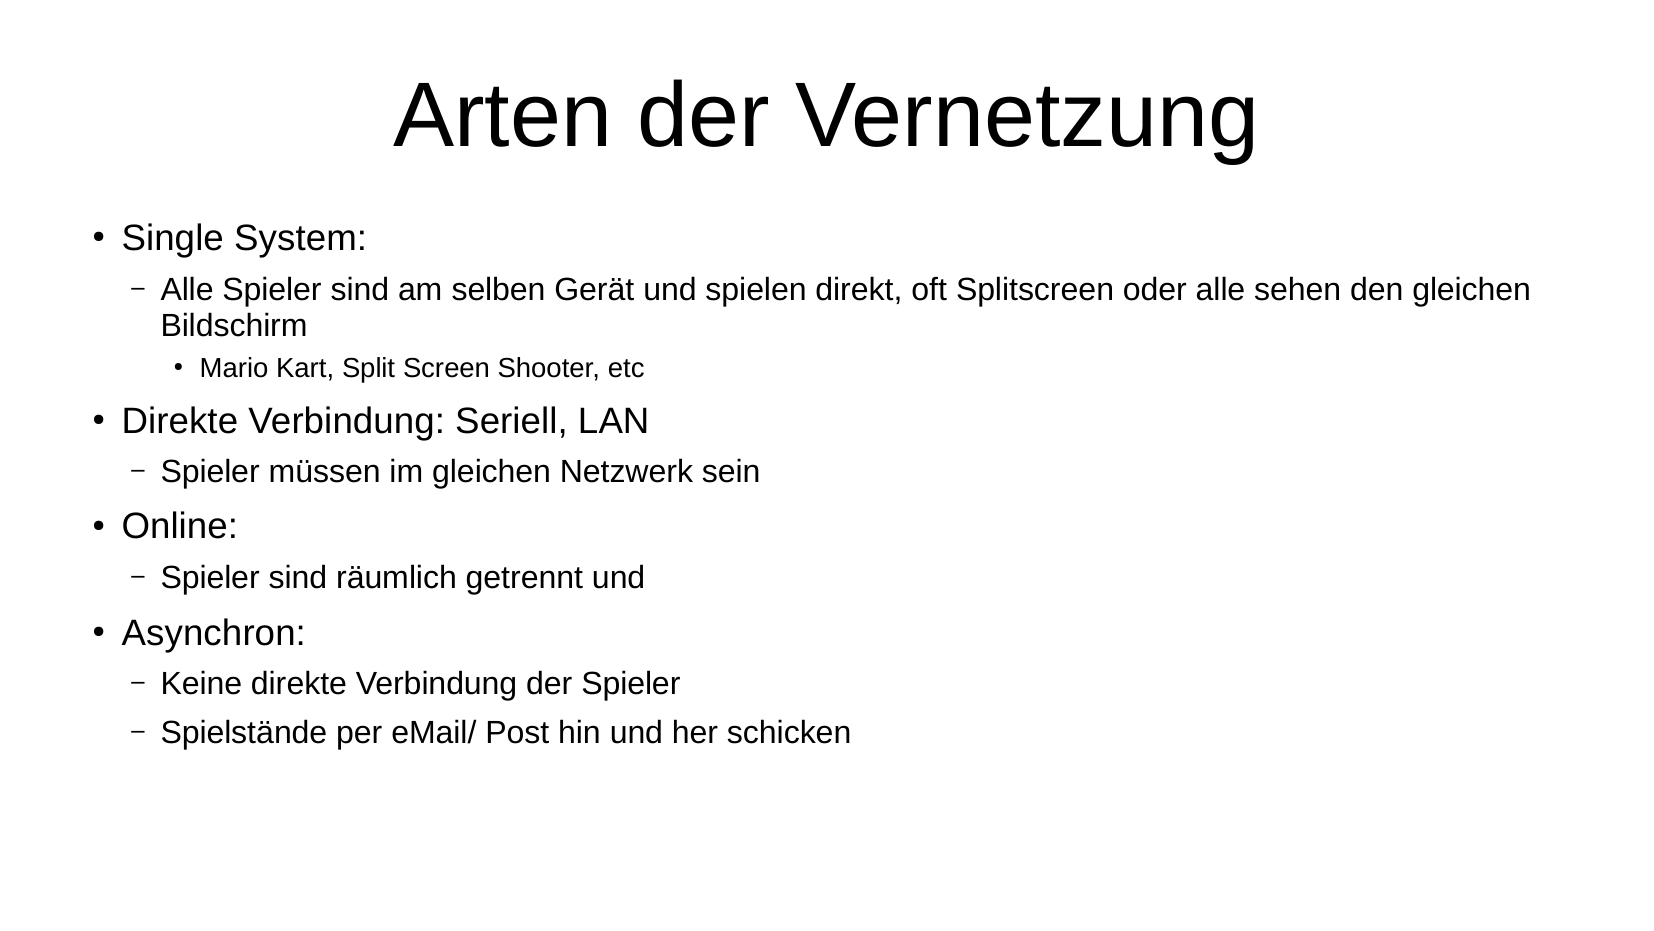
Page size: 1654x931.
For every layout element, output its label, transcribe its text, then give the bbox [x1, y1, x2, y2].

list Single System: Alle Spieler sind am selben Gerät und spielen direkt, oft Splitscreen oder alle sehen den gleichen Bildschirm Mario Kart, Split Screen Shooter, etc Direkte Verbindung: Seriell, LAN Spieler müssen im gleichen Netzwerk sein Online: Spieler sind räumlich getrennt und Asynchron: Keine direkte Verbindung der Spieler Spielstände per eMail/ Post hin und her schicken [82, 217, 1571, 758]
title Arten der Vernetzung [82, 37, 1571, 193]
